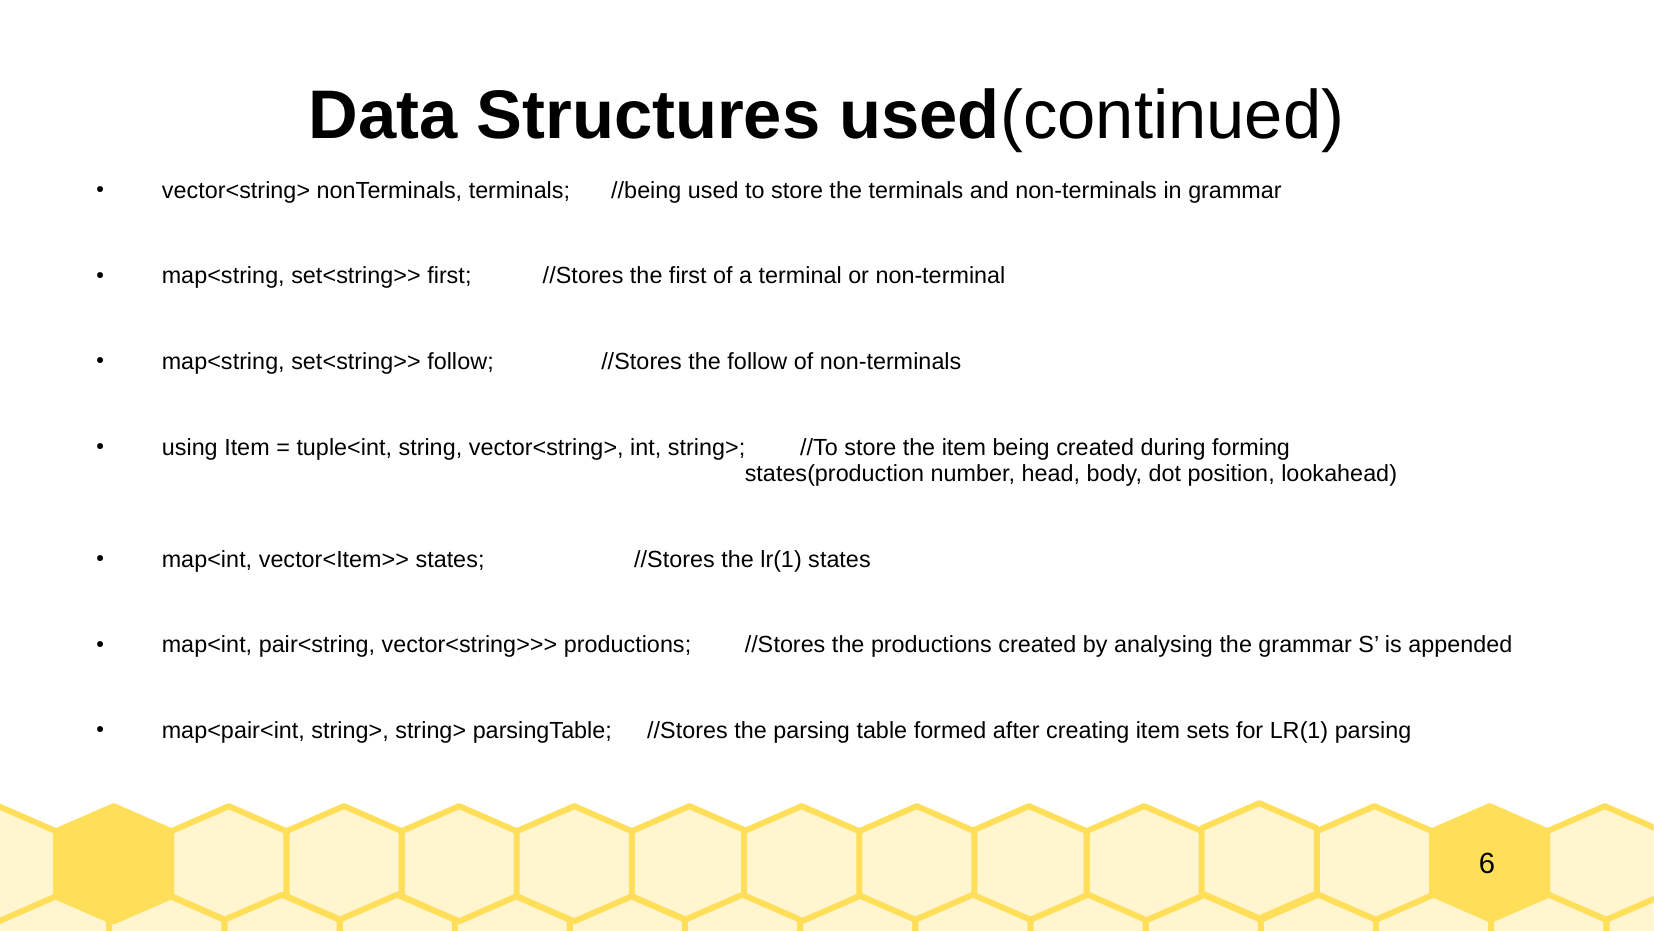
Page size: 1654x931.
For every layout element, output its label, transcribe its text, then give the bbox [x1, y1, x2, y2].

list vector<string> nonTerminals, terminals; //being used to store the terminals and non-terminals in grammar map<string, set<string>> first; //Stores the first of a terminal or non-terminal map<string, set<string>> follow; //Stores the follow of non-terminals using Item = tuple<int, string, vector<string>, int, string>; //To store the item being created during forming states(production number, head, body, dot position, lookahead) map<int, vector<Item>> states; //Stores the lr(1) states map<int, pair<string, vector<string>>> productions; //Stores the productions created by analysing the grammar S’ is appended map<pair<int, string>, string> parsingTable; //Stores the parsing table formed after creating item sets for LR(1) parsing [82, 177, 1571, 758]
title Data Structures used(continued) [82, 37, 1571, 177]
